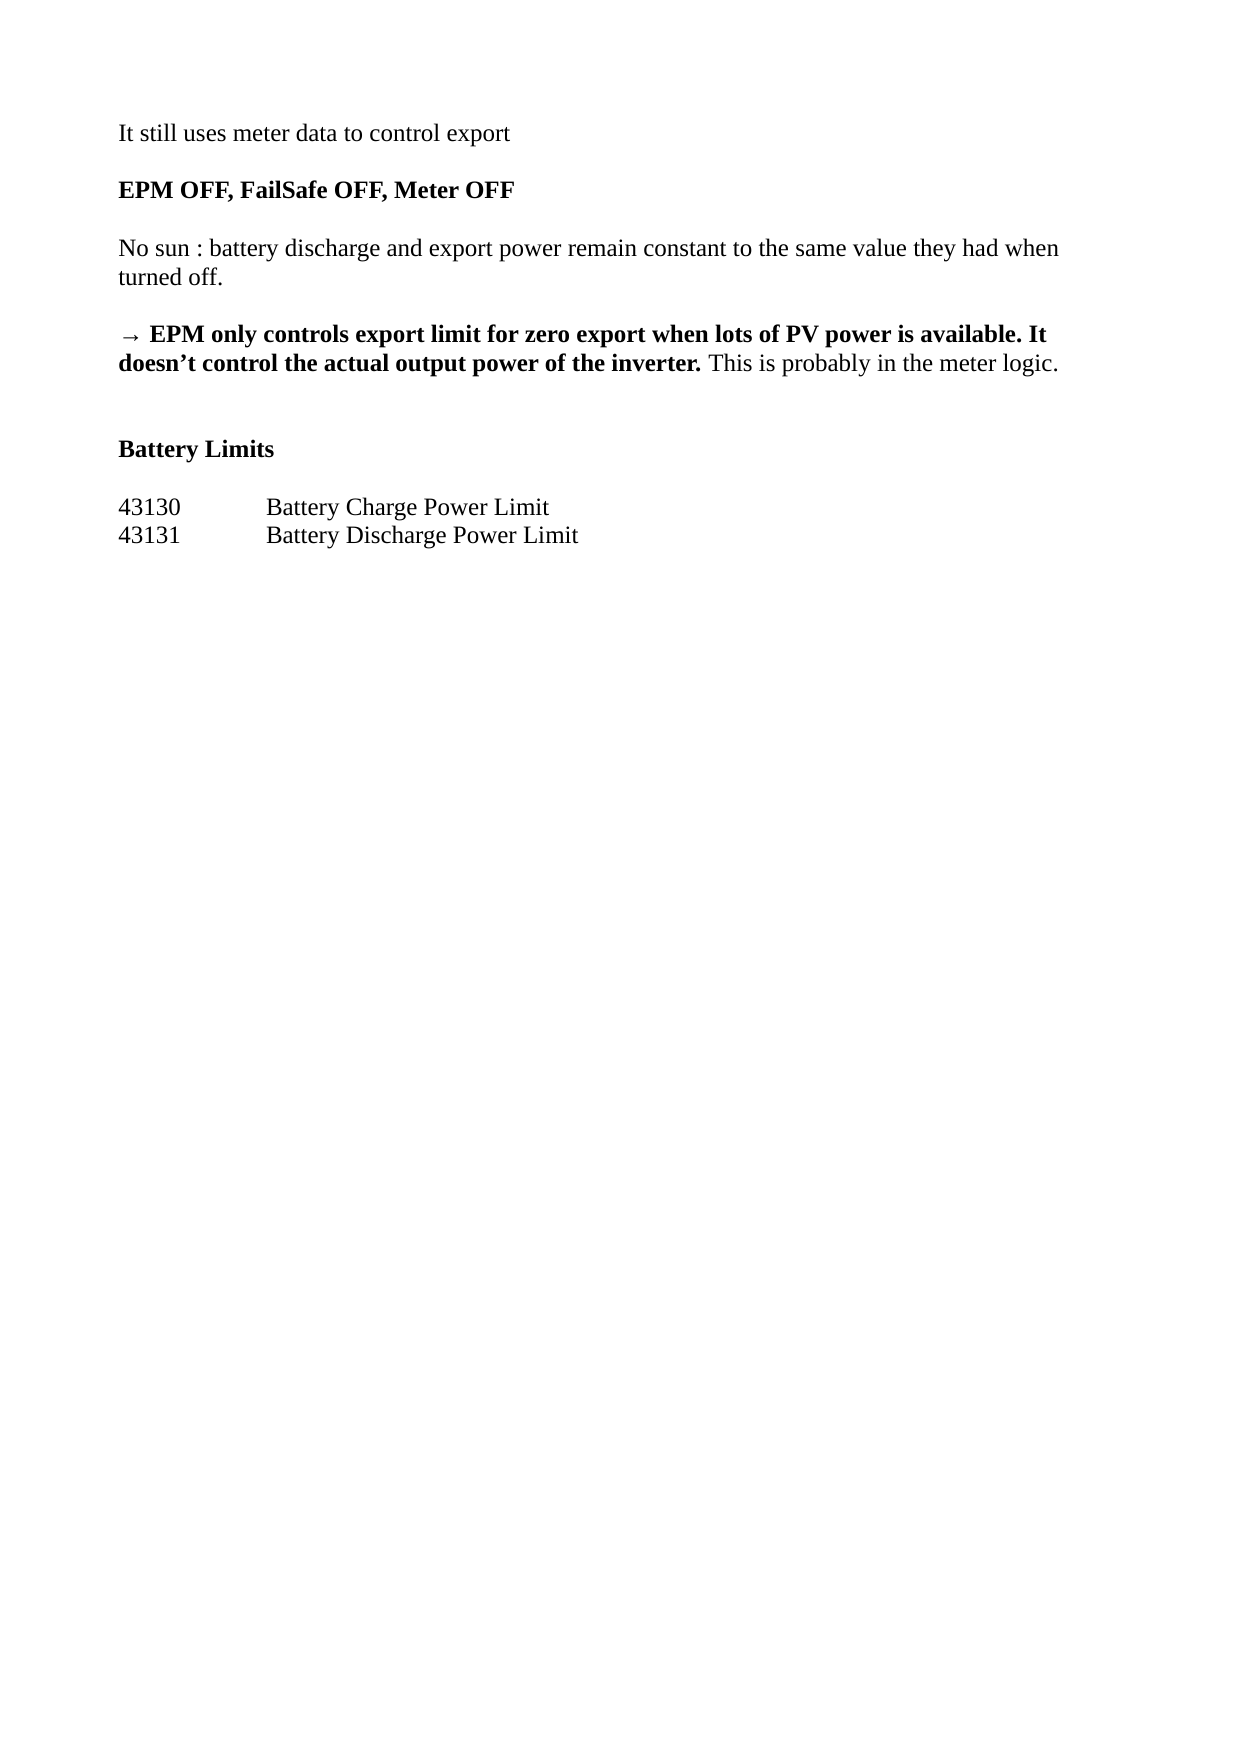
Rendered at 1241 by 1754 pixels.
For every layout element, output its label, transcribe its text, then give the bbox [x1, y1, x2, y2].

text → EPM only controls export limit for zero export when lots of PV power is available. It doesn’t control the actual output power of the inverter. This is probably in the meter logic. [118, 319, 1122, 377]
text No sun : battery discharge and export power remain constant to the same value they had when turned off. [118, 233, 1122, 291]
text 43131 Battery Discharge Power Limit [118, 521, 1122, 549]
text It still uses meter data to control export [118, 118, 1122, 147]
text Battery Limits [118, 434, 1122, 463]
text 43130 Battery Charge Power Limit [118, 492, 1122, 521]
text EPM OFF, FailSafe OFF, Meter OFF [118, 176, 1122, 204]
